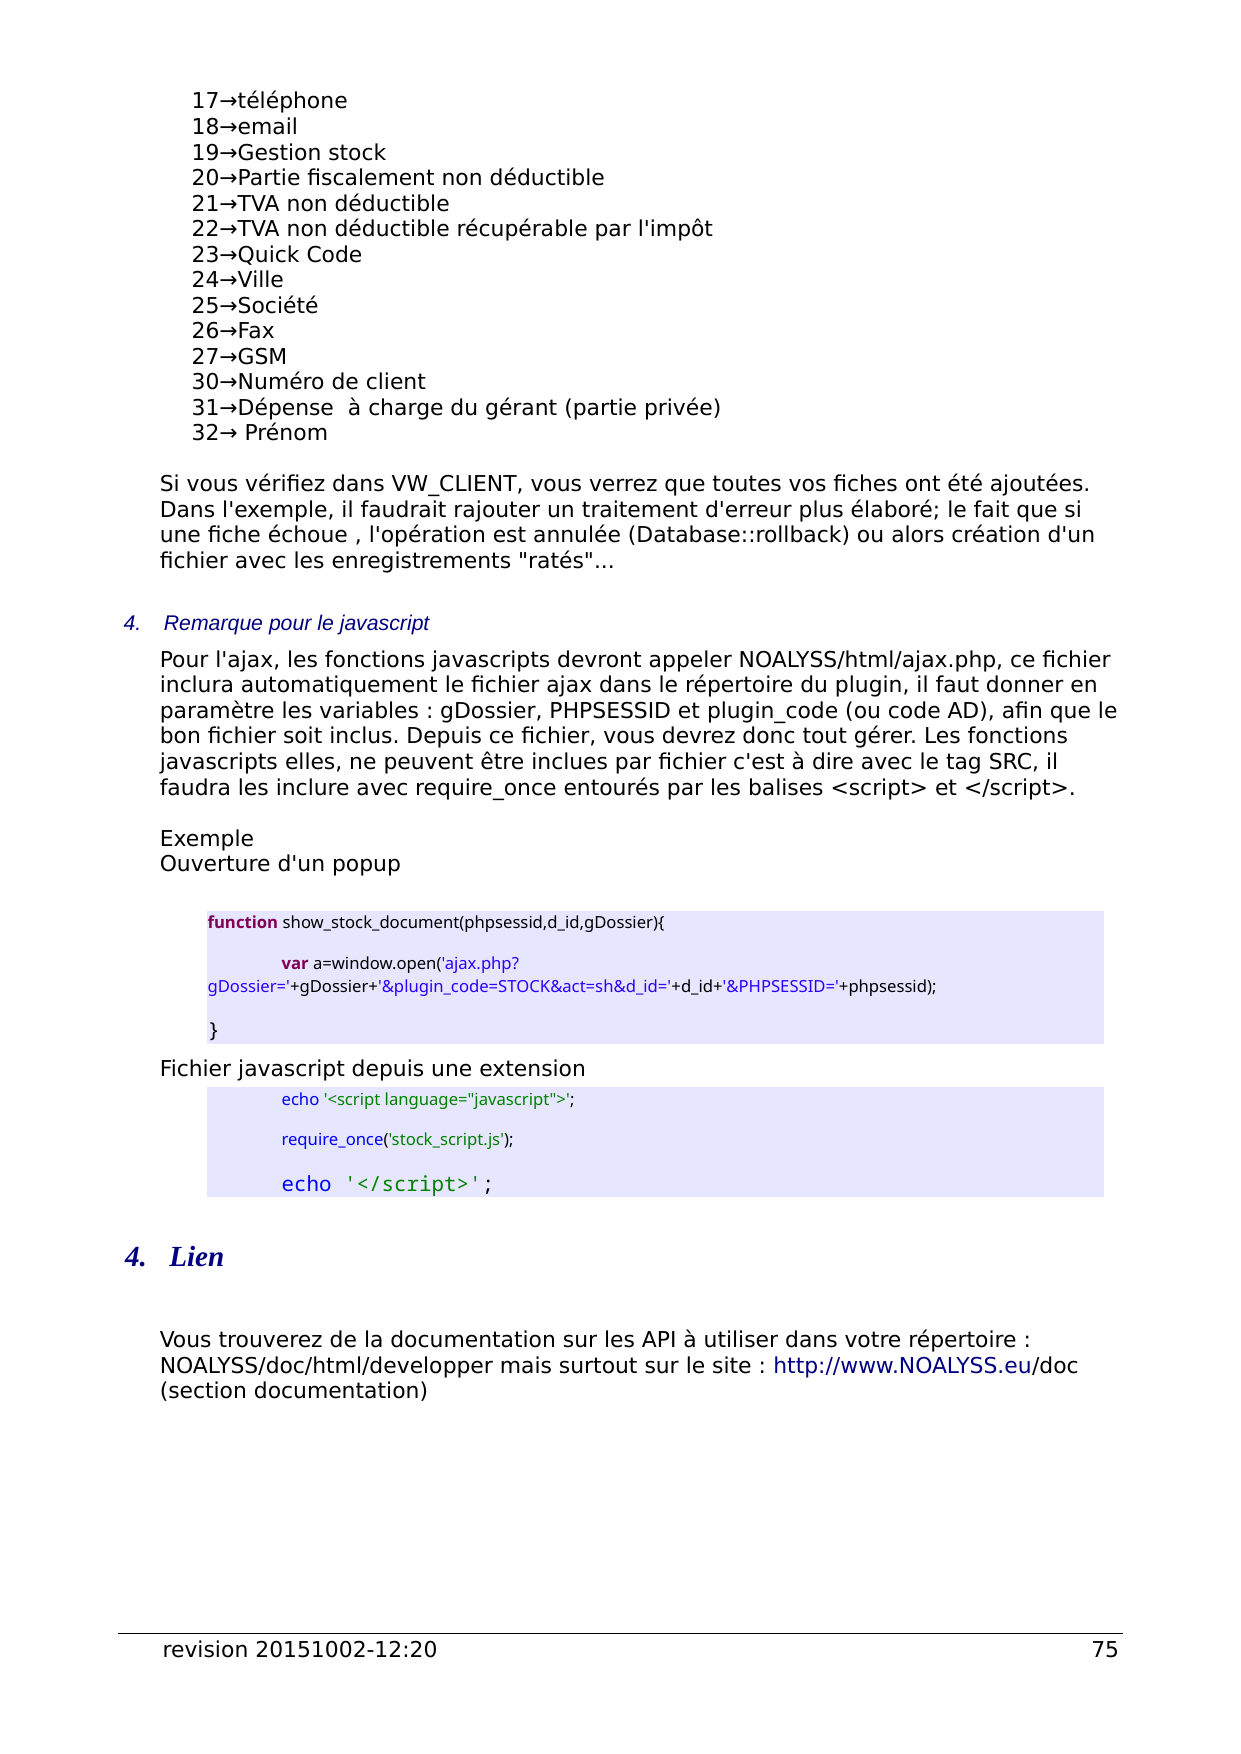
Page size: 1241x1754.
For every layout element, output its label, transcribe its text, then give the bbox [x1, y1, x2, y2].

text Exemple [159, 826, 1123, 851]
text Vous trouverez de la documentation sur les API à utiliser dans votre répertoire : NOALYSS/doc/html/developper mais surtout sur le site : http://www.NOALYSS.eu/doc (section documentation) [159, 1327, 1123, 1404]
text Fichier javascript depuis une extension [159, 1056, 1123, 1081]
text Pour l'ajax, les fonctions javascripts devront appeler NOALYSS/html/ajax.php, ce fichier inclura automatiquement le fichier ajax dans le répertoire du plugin, il faut donner en paramètre les variables : gDossier, PHPSESSID et plugin_code (ou code AD), afin que le bon fichier soit inclus. Depuis ce fichier, vous devrez donc tout gérer. Les fonctions javascripts elles, ne peuvent être inclues par fichier c'est à dire avec le tag SRC, il faudra les inclure avec require_once entourés par les balises <script> et </script>. [159, 647, 1123, 800]
subtitle Lien [117, 1239, 1123, 1272]
text var a=window.open('ajax.php?gDossier='+gDossier+'&plugin_code=STOCK&act=sh&d_id='+d_id+'&PHPSESSID='+phpsessid); [207, 952, 1104, 997]
text 17→téléphone [191, 88, 1123, 114]
text 27→GSM [191, 344, 1123, 369]
text 30→Numéro de client [191, 369, 1123, 395]
text 18→email [191, 114, 1123, 139]
text 20→Partie fiscalement non déductible [191, 165, 1123, 191]
text function show_stock_document(phpsessid,d_id,gDossier){ [207, 911, 1104, 934]
text 24→Ville [191, 267, 1123, 293]
text 26→Fax [191, 318, 1123, 344]
text 19→Gestion stock [191, 139, 1123, 165]
text 21→TVA non déductible [191, 191, 1123, 216]
text Si vous vérifiez dans VW_CLIENT, vous verrez que toutes vos fiches ont été ajoutées. Dans l'exemple, il faudrait rajouter un traitement d'erreur plus élaboré; le fait que si une fiche échoue , l'opération est annulée (Database::rollback) ou alors création d'un fichier avec les enregistrements "ratés"... [159, 471, 1123, 573]
text require_once('stock_script.js'); [207, 1128, 1104, 1151]
subtitle Remarque pour le javascript [117, 611, 1123, 635]
text 22→TVA non déductible récupérable par l'impôt [191, 216, 1123, 242]
text } [207, 1015, 1104, 1044]
text 32→ Prénom [191, 420, 1123, 446]
text Ouverture d'un popup [159, 851, 1123, 877]
text 31→Dépense à charge du gérant (partie privée) [191, 395, 1123, 420]
text 23→Quick Code [191, 242, 1123, 267]
text echo '<script language="javascript">'; [207, 1087, 1104, 1110]
text echo '</script>'; [207, 1169, 1104, 1197]
text 25→Société [191, 293, 1123, 318]
